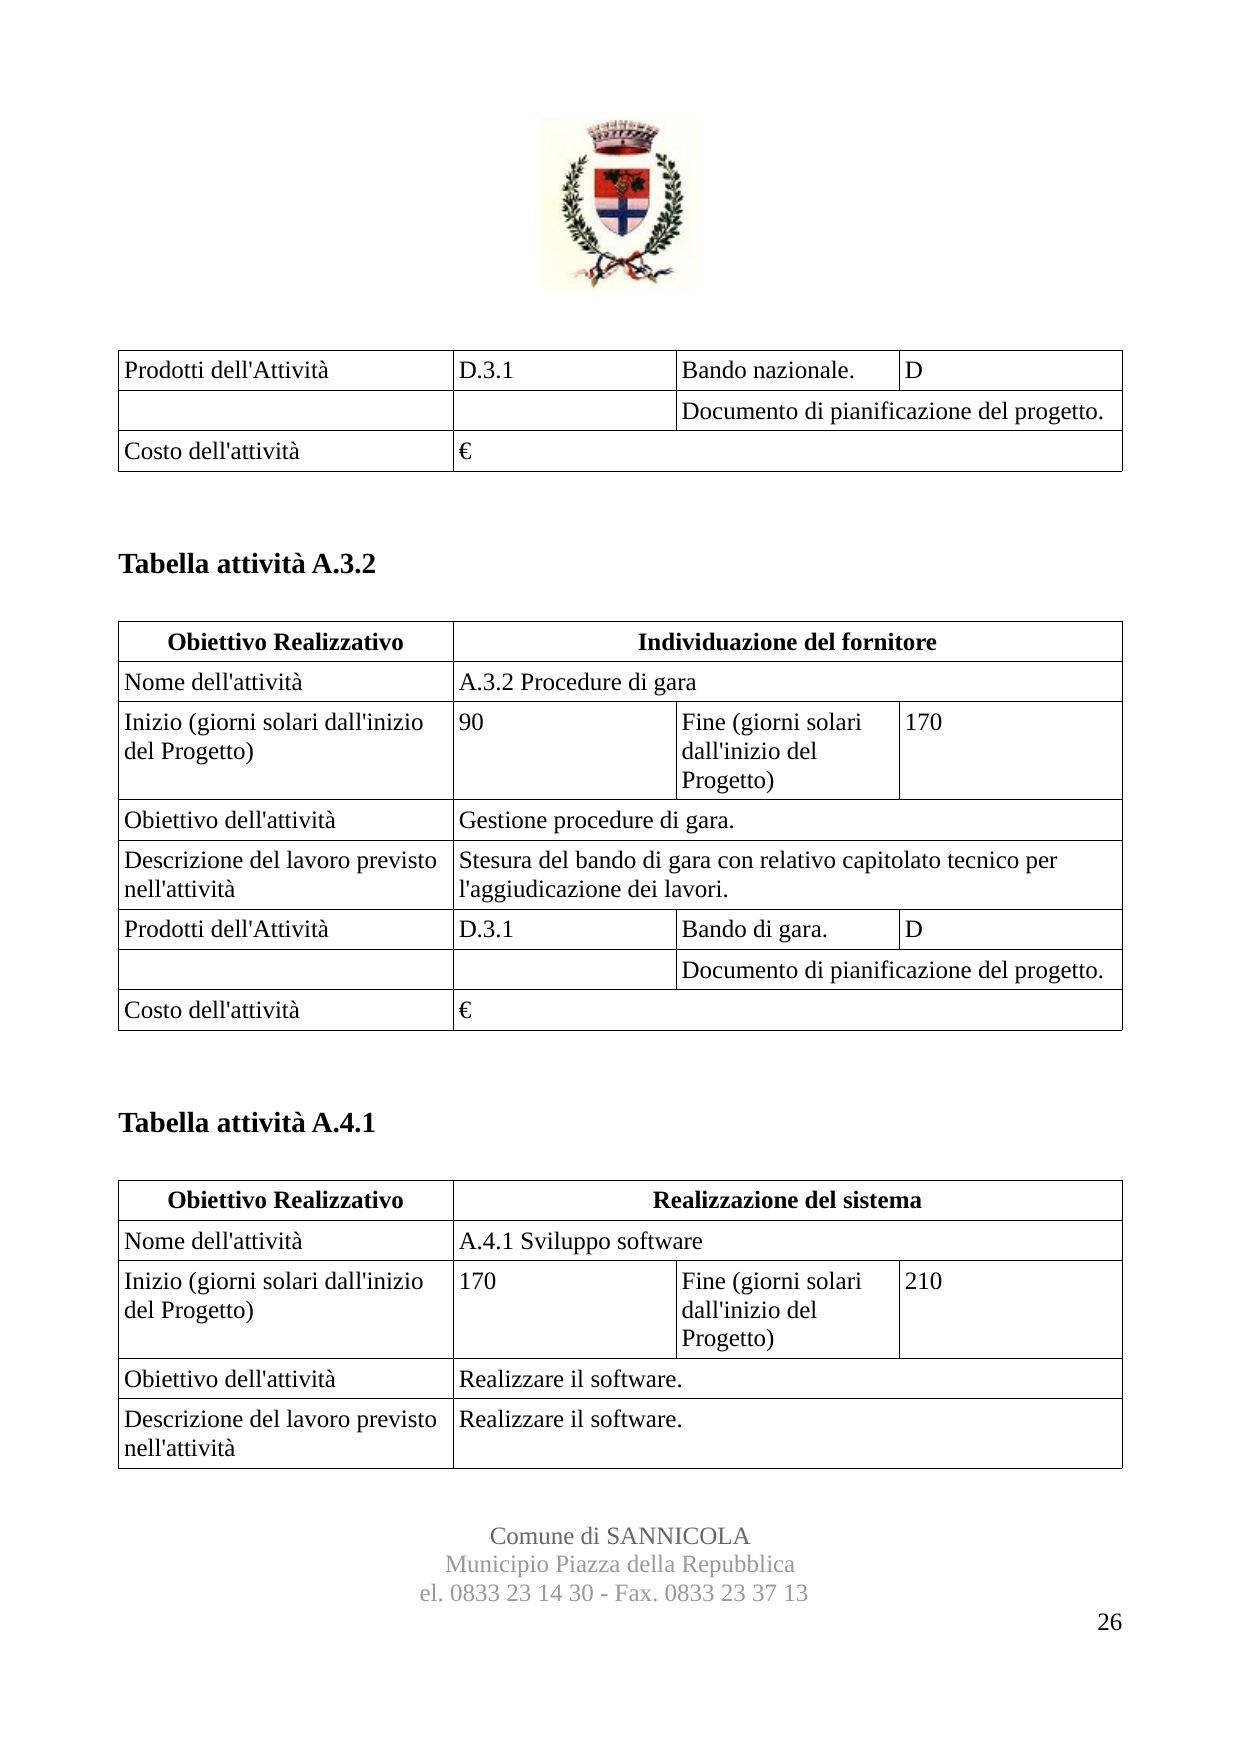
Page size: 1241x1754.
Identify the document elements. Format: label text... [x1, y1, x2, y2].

table_cell 210 [900, 1261, 1122, 1358]
table_cell D.3.1 [454, 910, 676, 949]
table_cell 170 [454, 1261, 676, 1358]
table_cell D [900, 351, 1122, 390]
table_cell Fine (giorni solari dall'inizio del Progetto) [677, 1261, 899, 1358]
table_cell Prodotti dell'Attività [119, 351, 453, 390]
table_cell Obiettivo dell'attività [119, 800, 453, 839]
table_cell Descrizione del lavoro previsto nell'attività [119, 1399, 453, 1467]
table_cell Documento di pianificazione del progetto. [677, 950, 1122, 989]
table_cell Descrizione del lavoro previsto nell'attività [119, 841, 453, 908]
table_cell Bando di gara. [677, 910, 899, 949]
table_cell Costo dell'attività [119, 990, 453, 1029]
text Tabella attività A.4.1 [118, 1105, 1122, 1139]
table_cell Nome dell'attività [119, 1221, 453, 1260]
table_cell Inizio (giorni solari dall'inizio del Progetto) [119, 702, 453, 799]
table_cell D.3.1 [454, 351, 676, 390]
table_header Obiettivo Realizzativo [119, 1181, 453, 1220]
table_cell Inizio (giorni solari dall'inizio del Progetto) [119, 1261, 453, 1358]
table_cell € [454, 990, 1122, 1029]
table_cell Nome dell'attività [119, 662, 453, 701]
table_cell [119, 391, 453, 430]
table_cell A.3.2 Procedure di gara [454, 662, 1122, 701]
table_cell Stesura del bando di gara con relativo capitolato tecnico per l'aggiudicazione dei lavori. [454, 841, 1122, 908]
table_cell 90 [454, 702, 676, 799]
table_cell Costo dell'attività [119, 431, 453, 471]
picture [540, 117, 700, 291]
table_cell € [454, 431, 1122, 471]
table_cell Realizzare il software. [454, 1359, 1122, 1398]
table_cell Gestione procedure di gara. [454, 800, 1122, 839]
table_cell Fine (giorni solari dall'inizio del Progetto) [677, 702, 899, 799]
table_cell 170 [900, 702, 1122, 799]
table_cell Bando nazionale. [677, 351, 899, 390]
table_cell Documento di pianificazione del progetto. [677, 391, 1122, 430]
table_cell [454, 950, 676, 989]
table_cell [454, 391, 676, 430]
table_cell A.4.1 Sviluppo software [454, 1221, 1122, 1260]
table_cell D [900, 910, 1122, 949]
table_header Obiettivo Realizzativo [119, 622, 453, 661]
text Tabella attività A.3.2 [118, 546, 1122, 580]
table_cell Realizzare il software. [454, 1399, 1122, 1467]
table_header Realizzazione del sistema [454, 1181, 1122, 1220]
table_cell [119, 950, 453, 989]
table_cell Prodotti dell'Attività [119, 910, 453, 949]
table_header Individuazione del fornitore [454, 622, 1122, 661]
table_cell Obiettivo dell'attività [119, 1359, 453, 1398]
